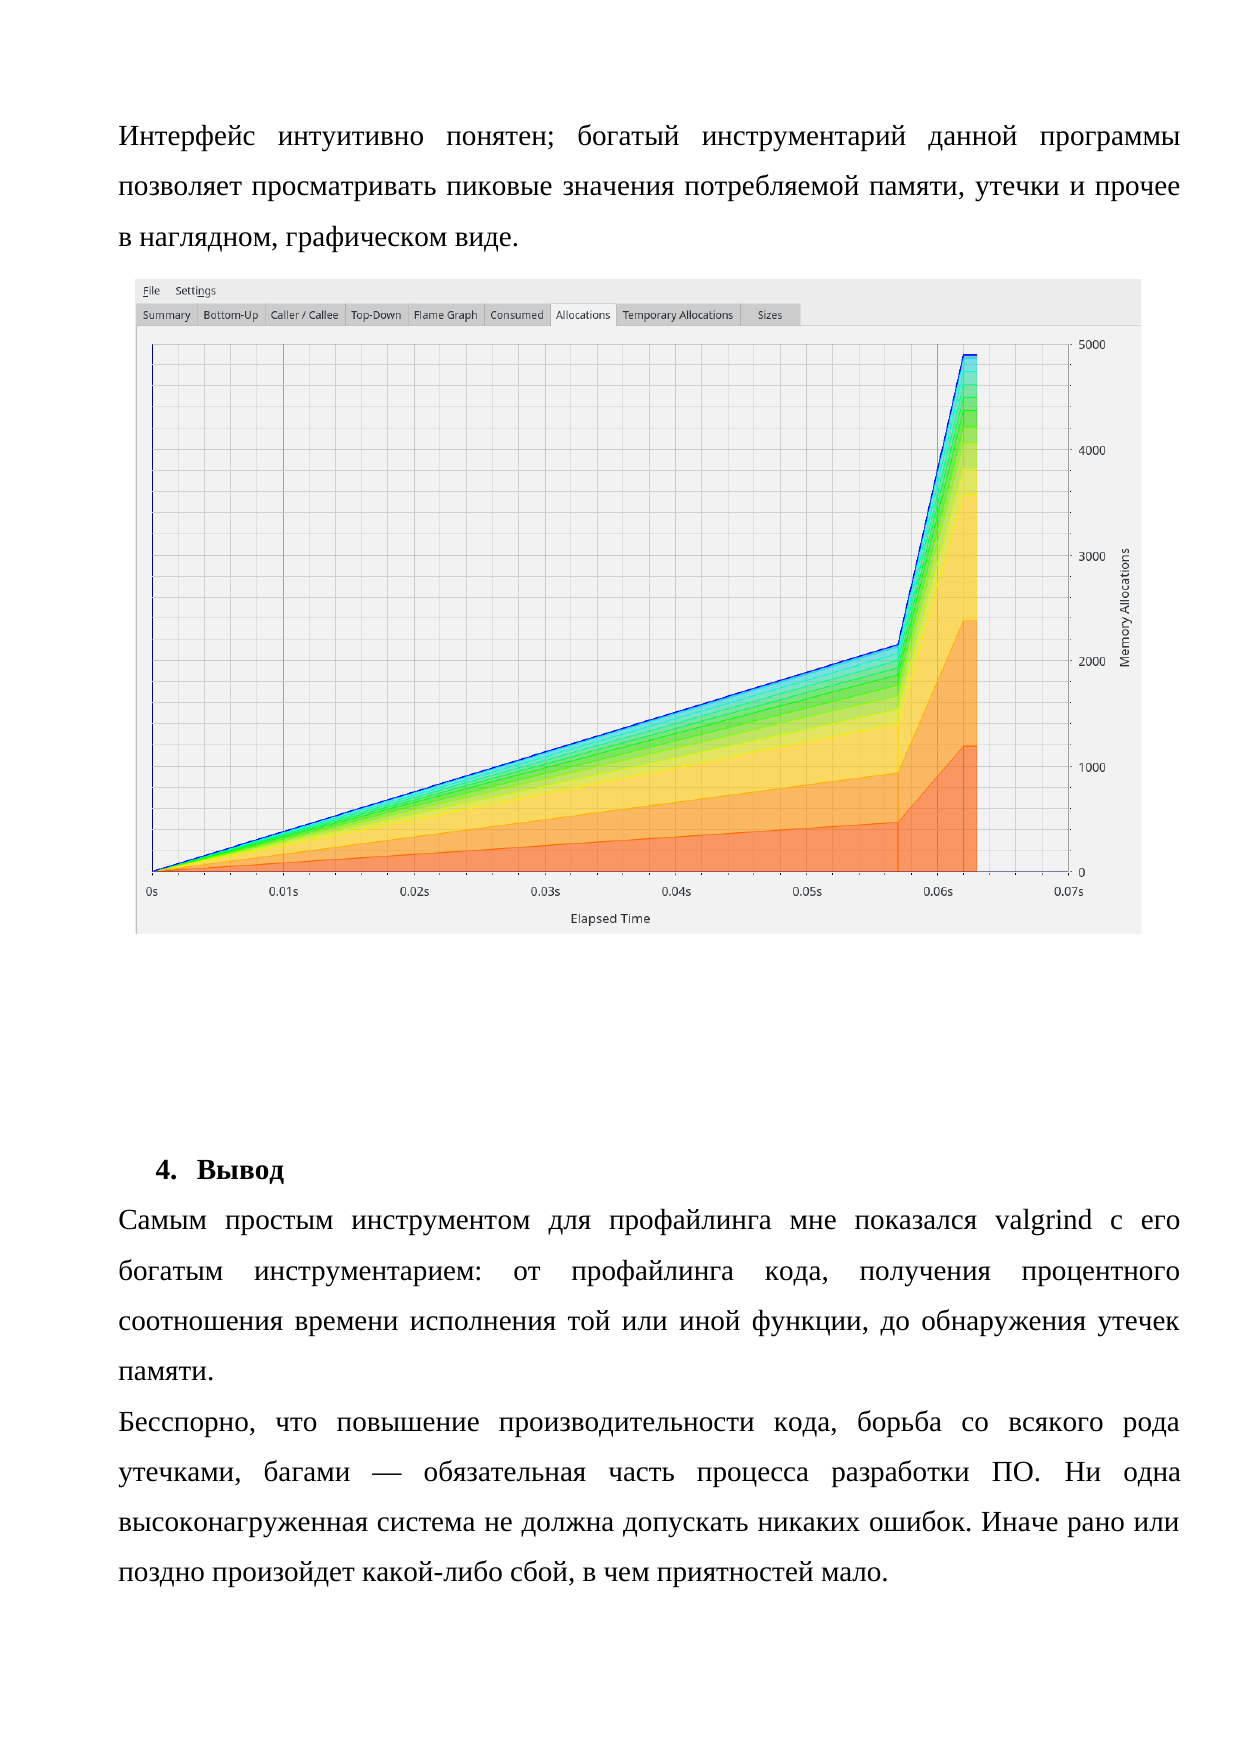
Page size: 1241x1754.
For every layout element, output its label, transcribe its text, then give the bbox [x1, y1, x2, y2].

text Бесспорно, что повышение производительности кода, борьба со всякого рода утечками, багами — обязательная часть процесса разработки ПО. Ни одна высоконагруженная система не должна допускать никаких ошибок. Иначе рано или поздно произойдет какой-либо сбой, в чем приятностей мало. [118, 1404, 1181, 1588]
list Вывод [155, 1152, 1181, 1186]
picture [135, 279, 1142, 934]
text Интерфейс интуитивно понятен; богатый инструментарий данной программы позволяет просматривать пиковые значения потребляемой памяти, утечки и прочее в наглядном, графическом виде. [118, 118, 1181, 252]
text Самым простым инструментом для профайлинга мне показался valgrind с его богатым инструментарием: от профайлинга кода, получения процентного соотношения времени исполнения той или иной функции, до обнаружения утечек памяти. [118, 1202, 1181, 1387]
